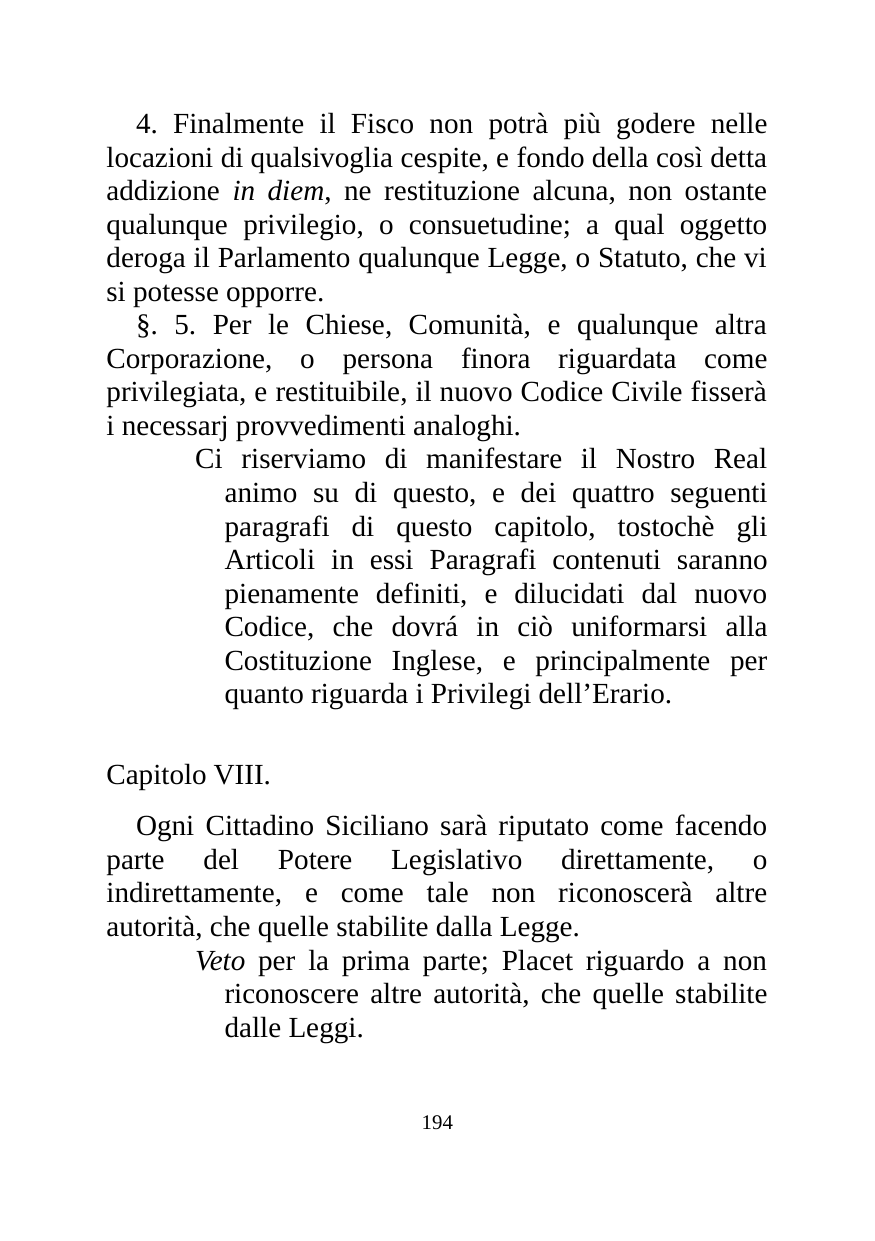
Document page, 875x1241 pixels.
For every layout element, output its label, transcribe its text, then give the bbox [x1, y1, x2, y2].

text 4. Finalmente il Fisco non potrà più godere nelle locazioni di qualsivoglia cespite, e fondo della così detta addizione in diem, ne restituzione alcuna, non ostante qualunque privilegio, o consuetudine; a qual oggetto deroga il Parlamento qualunque Legge, o Statuto, che vi si potesse opporre. [106, 106, 768, 307]
text §. 5. Per le Chiese, Comunità, e qualunque altra Corporazione, o persona finora riguardata come privilegiata, e restituibile, il nuovo Codice Civile fisserà i necessarj provvedimenti analoghi. [106, 307, 768, 442]
subtitle Capitolo VIII. [106, 757, 768, 791]
text Ci riserviamo di manifestare il Nostro Real animo su di questo, e dei quattro seguenti paragrafi di questo capitolo, tostochè gli Articoli in essi Paragrafi contenuti saranno pienamente definiti, e dilucidati dal nuovo Codice, che dovrá in ciò uniformarsi alla Costituzione Inglese, e principalmente per quanto riguarda i Privilegi dell’Erario. [195, 442, 768, 710]
text Ogni Cittadino Siciliano sarà riputato come facendo parte del Potere Legislativo direttamente, o indirettamente, e come tale non riconoscerà altre autorità, che quelle stabilite dalla Legge. [106, 808, 768, 943]
text Veto per la prima parte; Placet riguardo a non riconoscere altre autorità, che quelle stabilite dalle Leggi. [195, 943, 768, 1043]
